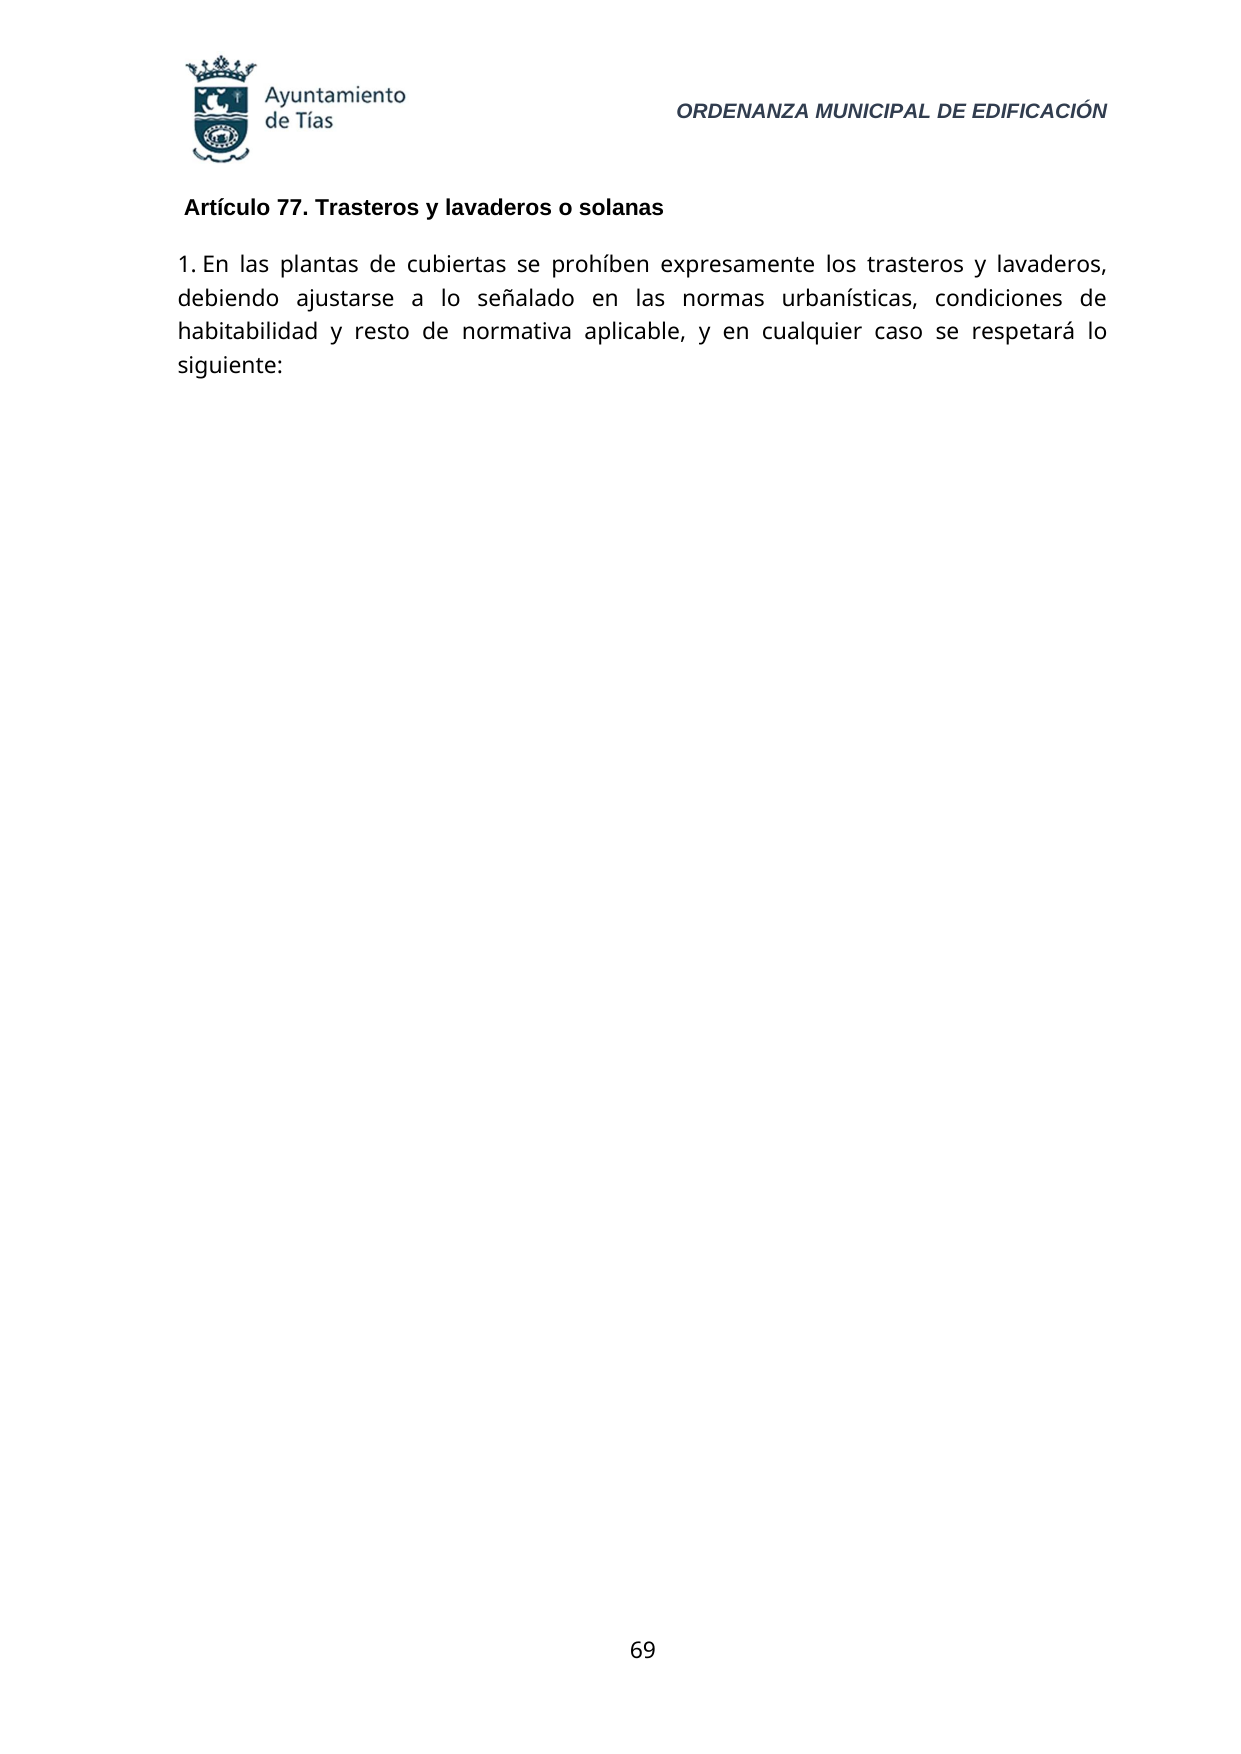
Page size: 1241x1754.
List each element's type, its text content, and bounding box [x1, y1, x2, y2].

subtitle Artículo 77. Trasteros y lavaderos o solanas [184, 194, 1121, 221]
picture [184, 51, 409, 164]
list En las plantas de cubiertas se prohíben expresamente los trasteros y lavaderos, debiendo ajustarse a lo señalado en las normas urbanísticas, condiciones de habitabilidad y resto de normativa aplicable, y en cualquier caso se respetará lo siguiente: [177, 248, 1108, 380]
